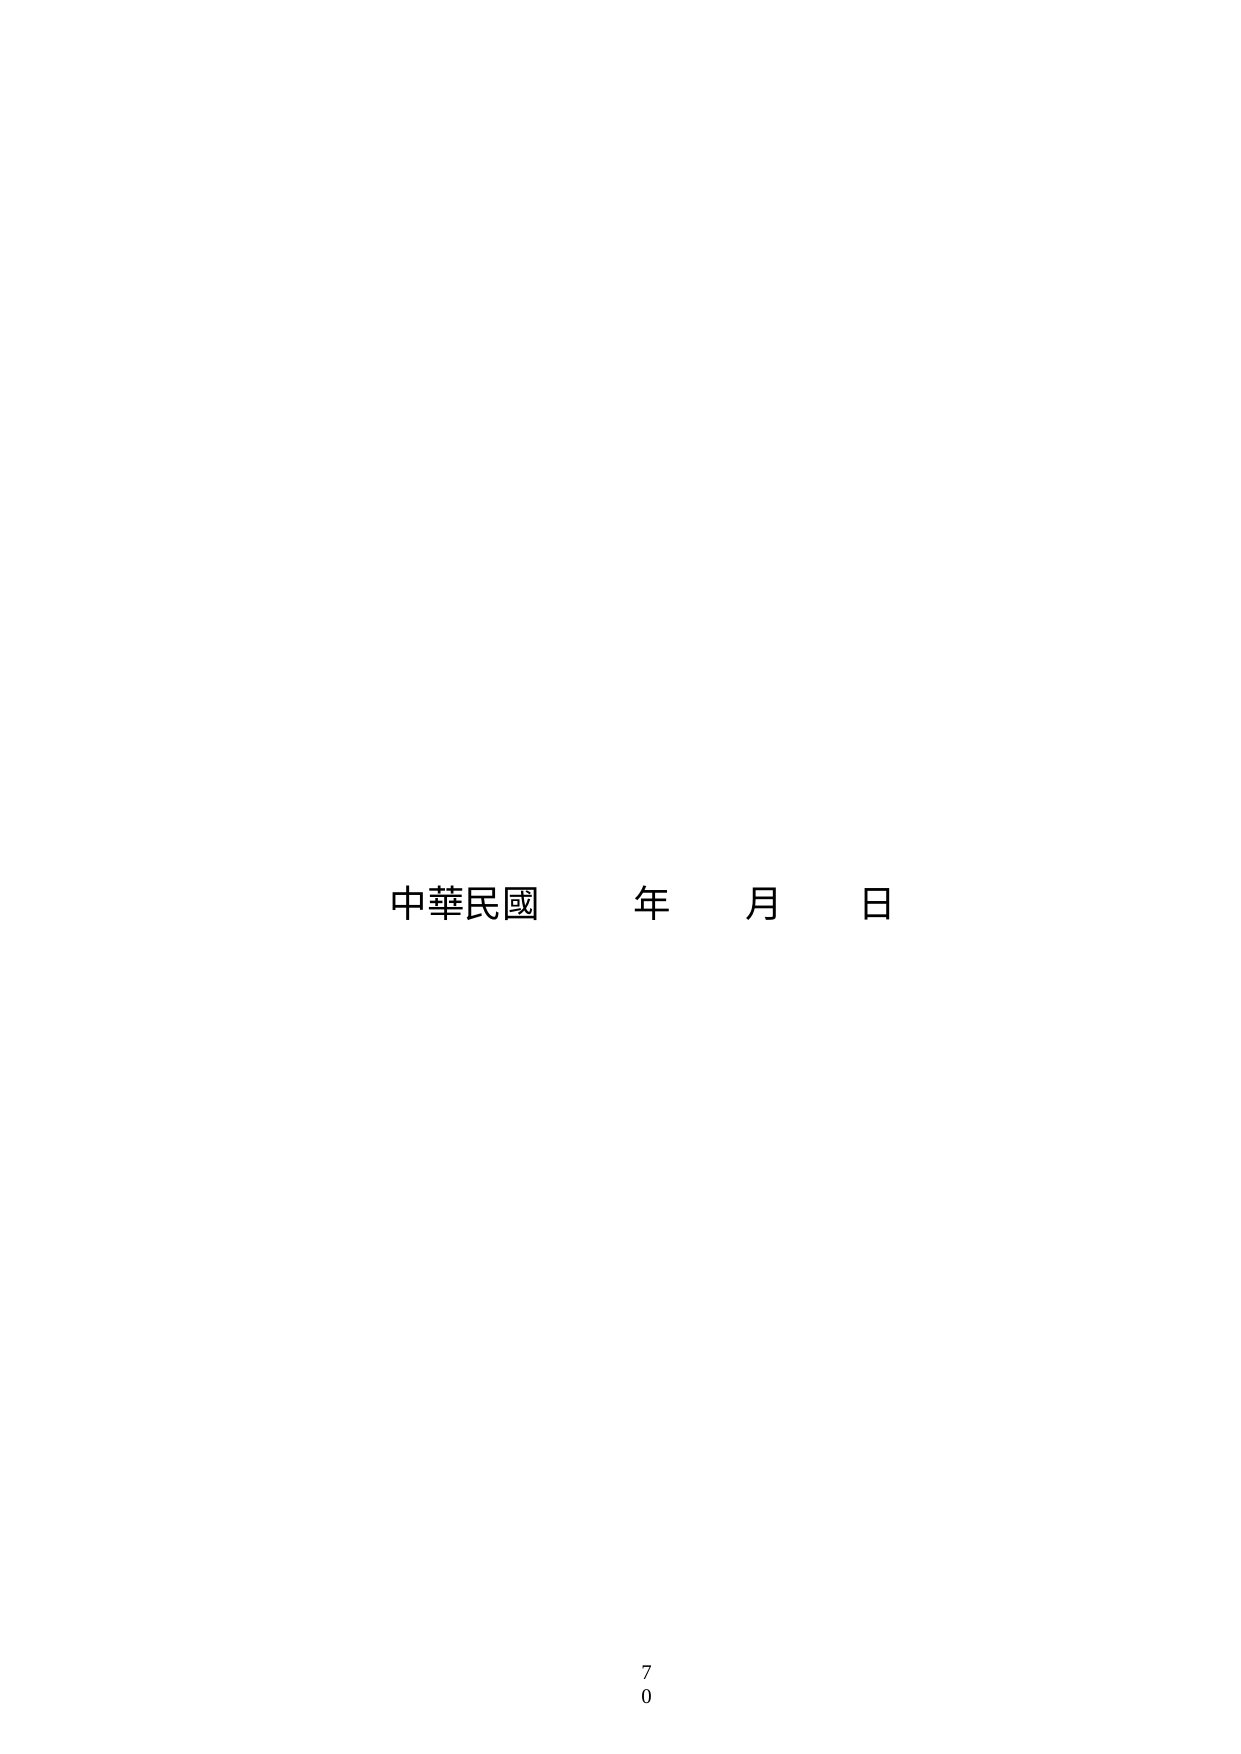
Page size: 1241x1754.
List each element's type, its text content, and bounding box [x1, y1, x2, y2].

text 中華民國 年 月 日 [118, 859, 1167, 922]
